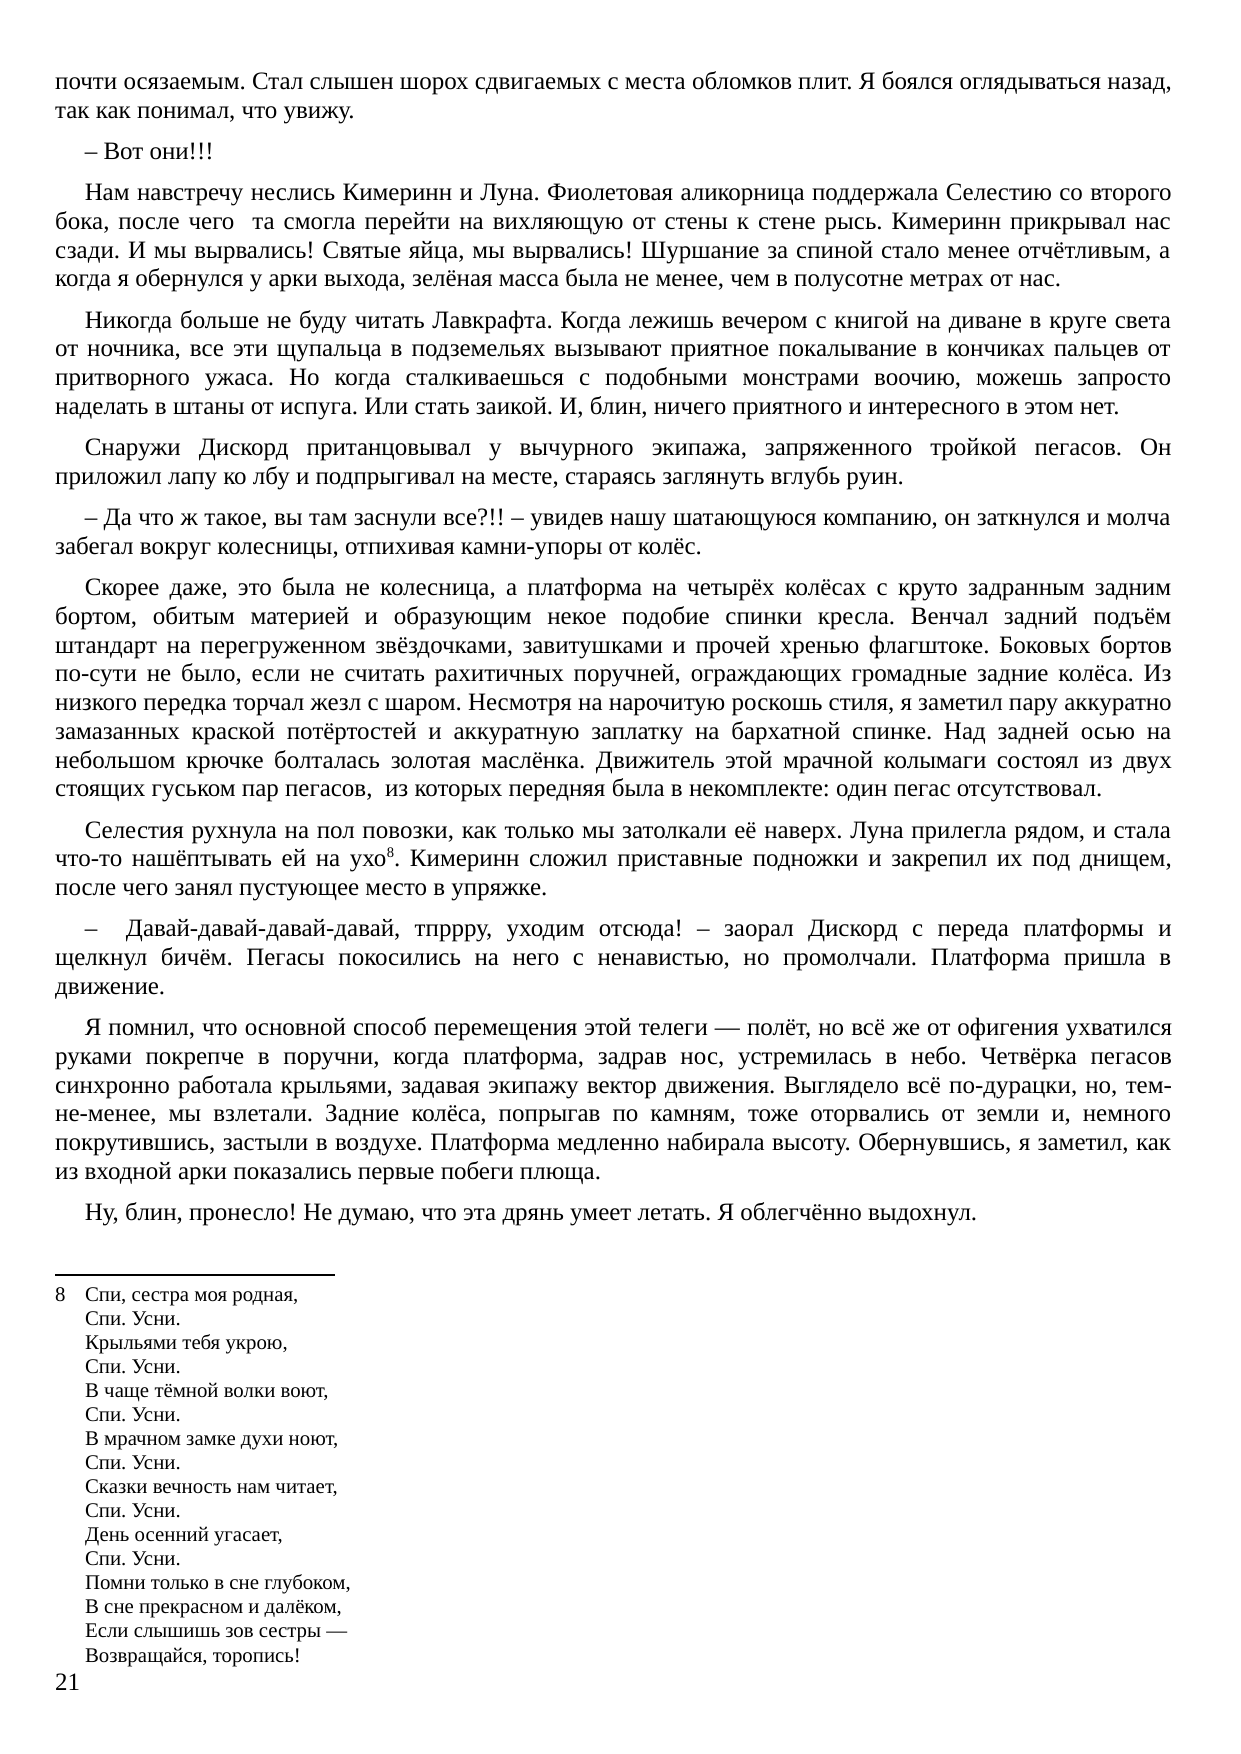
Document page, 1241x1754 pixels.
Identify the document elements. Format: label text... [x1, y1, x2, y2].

text В мрачном замке духи ноют, Спи. Усни. [55, 1426, 1173, 1474]
text Ну, блин, пронесло! Не думаю, что эта дрянь умеет летать. Я облегчённо выдохнул. [55, 1197, 1173, 1226]
text Нам навстречу неслись Кимеринн и Луна. Фиолетовая аликорница поддержала Селестию со второго бока, после чего та смогла перейти на вихляющую от стены к стене рысь. Кимеринн прикрывал нас сзади. И мы вырвались! Святые яйца, мы вырвались! Шуршание за спиной стало менее отчётливым, а когда я обернулся у арки выхода, зелёная масса была не менее, чем в полусотне метрах от нас. [55, 177, 1173, 292]
text почти осязаемым. Стал слышен шорох сдвигаемых с места обломков плит. Я боялся оглядываться назад, так как понимал, что увижу. [55, 66, 1173, 123]
text Скорее даже, это была не колесница, а платформа на четырёх колёсах с круто задранным задним бортом, обитым материей и образующим некое подобие спинки кресла. Венчал задний подъём штандарт на перегруженном звёздочками, завитушками и прочей хренью флагштоке. Боковых бортов по-сути не было, если не считать рахитичных поручней, ограждающих громадные задние колёса. Из низкого передка торчал жезл с шаром. Несмотря на нарочитую роскошь стиля, я заметил пару аккуратно замазанных краской потёртостей и аккуратную заплатку на бархатной спинке. Над задней осью на небольшом крючке болталась золотая маслёнка. Движитель этой мрачной колымаги состоял из двух стоящих гуськом пар пегасов, из которых передняя была в некомплекте: один пегас отсутствовал. [55, 572, 1173, 802]
text Сказки вечность нам читает, Спи. Усни. День осенний угасает, Спи. Усни. Помни только в сне глубоком, [55, 1474, 1173, 1594]
text Спи, сестра моя родная, Спи. Усни. Крыльями тебя укрою, Спи. Усни. [55, 1282, 1173, 1378]
text – Давай-давай-давай-давай, тпррру, уходим отсюда! – заорал Дискорд с переда платформы и щелкнул бичём. Пегасы покосились на него с ненавистью, но промолчали. Платформа пришла в движение. [55, 913, 1173, 1000]
text – Вот они!!! [55, 136, 1173, 165]
text В чаще тёмной волки воют, Спи. Усни. [55, 1378, 1173, 1426]
text Никогда больше не буду читать Лавкрафта. Когда лежишь вечером с книгой на диване в круге света от ночника, все эти щупальца в подземельях вызывают приятное покалывание в кончиках пальцев от притворного ужаса. Но когда сталкиваешься с подобными монстрами воочию, можешь запросто наделать в штаны от испуга. Или стать заикой. И, блин, ничего приятного и интересного в этом нет. [55, 305, 1173, 420]
text Я помнил, что основной способ перемещения этой телеги — полёт, но всё же от офигения ухватился руками покрепче в поручни, когда платформа, задрав нос, устремилась в небо. Четвёрка пегасов синхронно работала крыльями, задавая экипажу вектор движения. Выглядело всё по-дурацки, но, тем-не-менее, мы взлетали. Задние колёса, попрыгав по камням, тоже оторвались от земли и, немного покрутившись, застыли в воздухе. Платформа медленно набирала высоту. Обернувшись, я заметил, как из входной арки показались первые побеги плюща. [55, 1012, 1173, 1185]
text – Да что ж такое, вы там заснули все?!! – увидев нашу шатающуюся компанию, он заткнулся и молча забегал вокруг колесницы, отпихивая камни-упоры от колёс. [55, 502, 1173, 560]
text Снаружи Дискорд пританцовывал у вычурного экипажа, запряженного тройкой пегасов. Он приложил лапу ко лбу и подпрыгивал на месте, стараясь заглянуть вглубь руин. [55, 432, 1173, 490]
text Селестия рухнула на пол повозки, как только мы затолкали её наверх. Луна прилегла рядом, и стала что-то нашёптывать ей на ухо. Кимеринн сложил приставные подножки и закрепил их под днищем, после чего занял пустующее место в упряжке. [55, 815, 1173, 901]
text В сне прекрасном и далёком, Если слышишь зов сестры — Возвращайся, торопись! [55, 1594, 1173, 1667]
